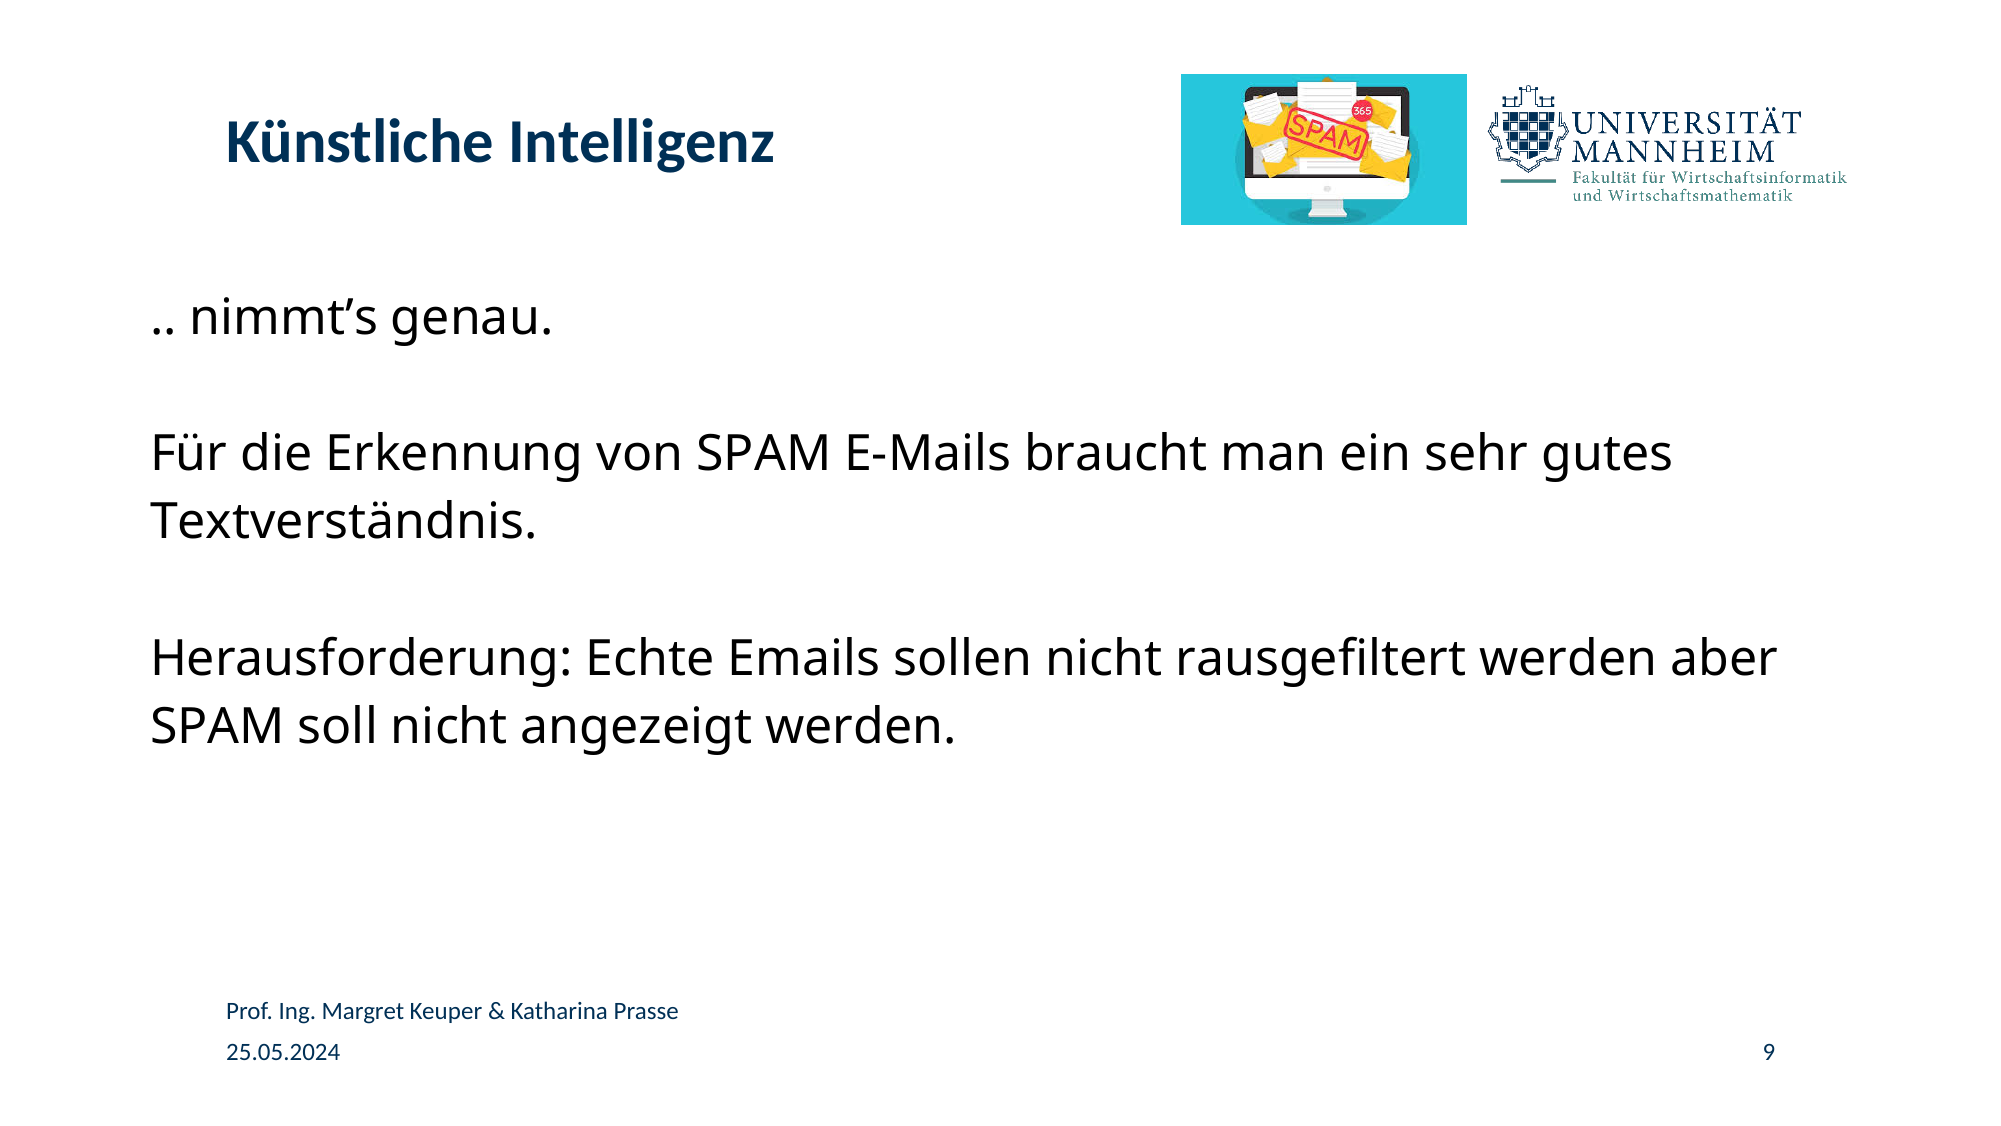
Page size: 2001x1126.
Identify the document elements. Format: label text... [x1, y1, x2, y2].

title Künstliche Intelligenz [226, 100, 1351, 280]
picture [1181, 47, 1894, 248]
text_box .. nimmt’s genau. Für die Erkennung von SPAM E-Mails braucht man ein sehr gutes Textverständnis. Herausforderung: Echte Emails sollen nicht rausgefiltert werden aber SPAM soll nicht angezeigt werden. [150, 280, 1838, 689]
